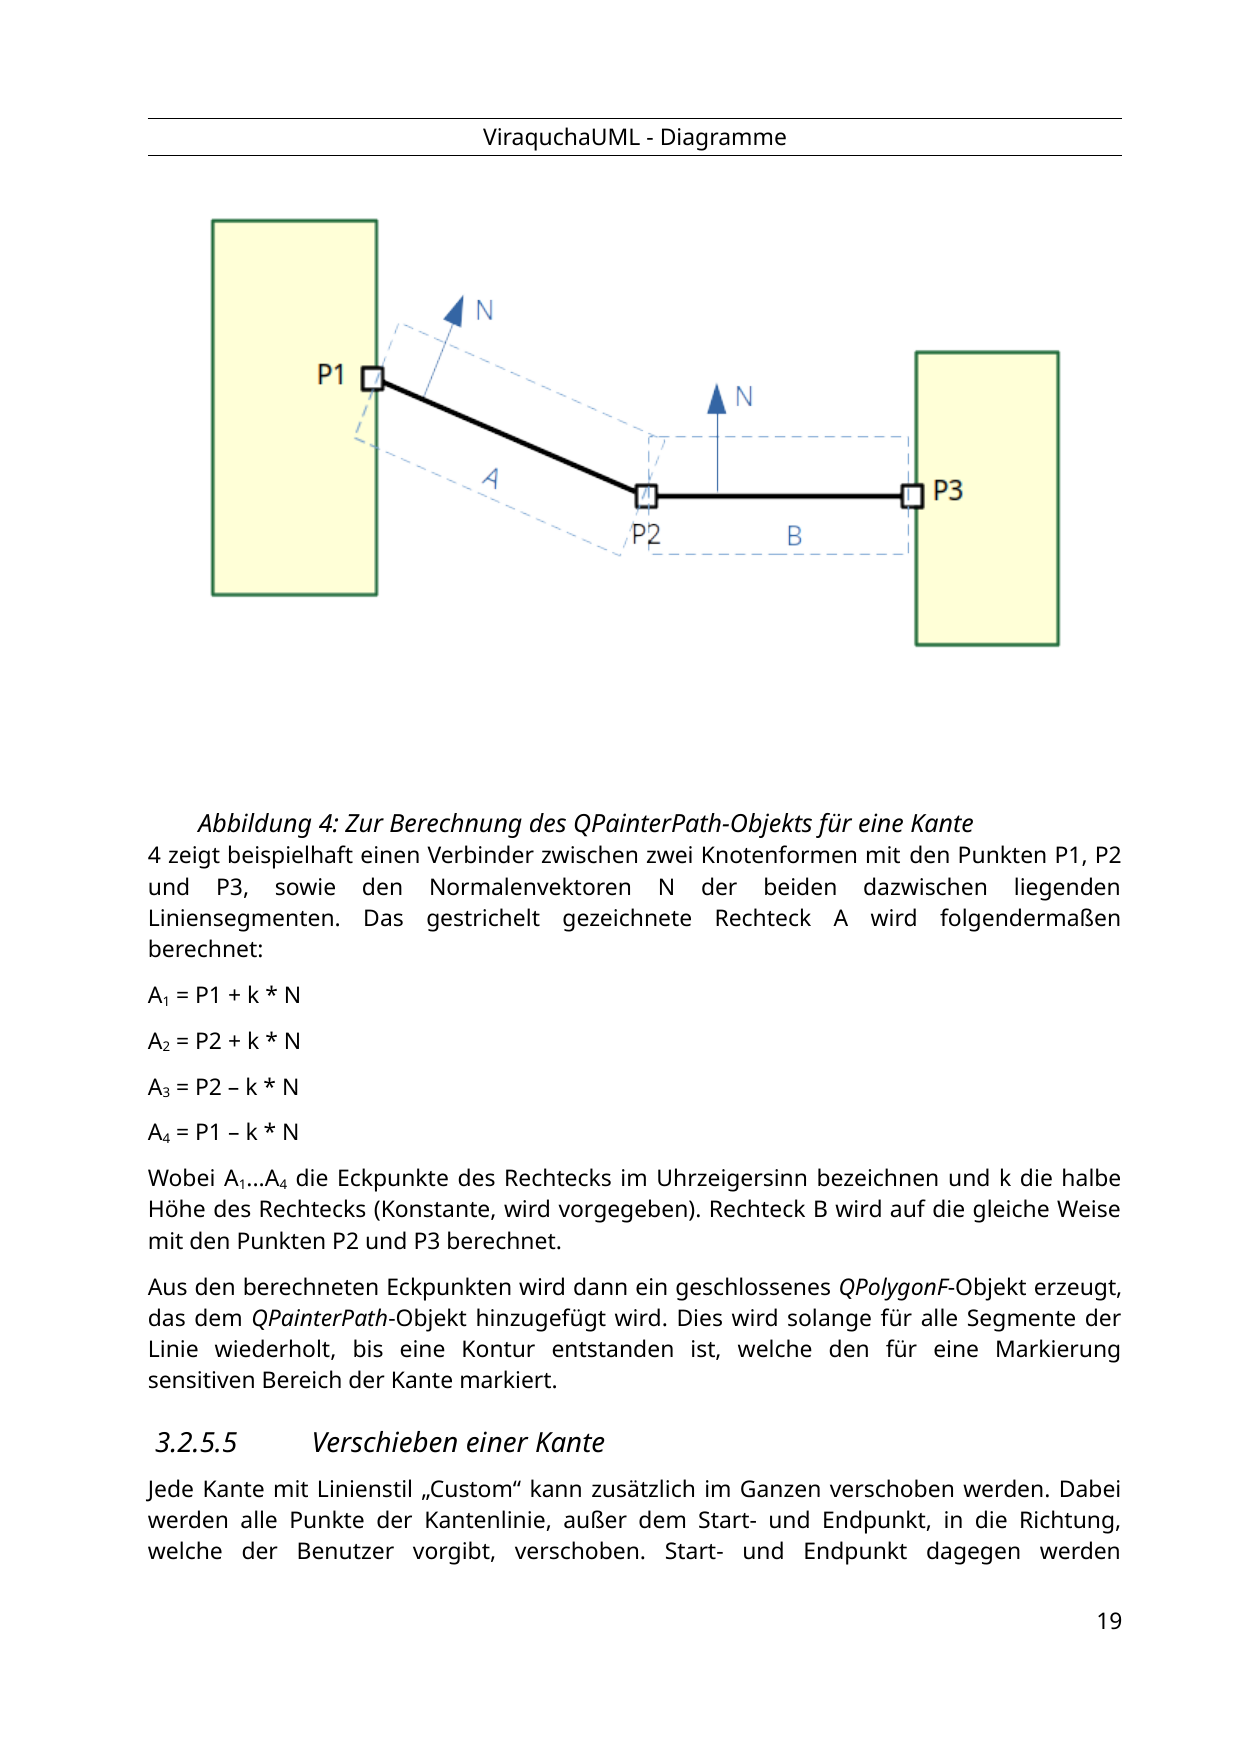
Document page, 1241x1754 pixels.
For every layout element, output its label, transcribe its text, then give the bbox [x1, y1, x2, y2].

text Wobei A1...A4 die Eckpunkte des Rechtecks im Uhrzeigersinn bezeichnen und k die halbe Höhe des Rechtecks (Konstante, wird vorgegeben). Rechteck B wird auf die gleiche Weise mit den Punkten P2 und P3 berechnet. [148, 1162, 1122, 1256]
text Abbildung 4 zeigt beispielhaft einen Verbinder zwischen zwei Knotenformen mit den Punkten P1, P2 und P3, sowie den Normalenvektoren N der beiden dazwischen liegenden Liniensegmenten. Das gestrichelt gezeichnete Rechteck A wird folgendermaßen berechnet: [148, 806, 1122, 964]
text A3 = P2 – k * N [148, 1071, 1122, 1102]
text Jede Kante mit Linienstil „Custom“ kann zusätzlich im Ganzen verschoben werden. Dabei werden alle Punkte der Kantenlinie, außer dem Start- und Endpunkt, in die Richtung, welche der Benutzer vorgibt, verschoben. Start- und Endpunkt dagegen werden [148, 1473, 1122, 1567]
text A1 = P1 + k * N [148, 979, 1122, 1010]
text Aus den berechneten Eckpunkten wird dann ein geschlossenes QPolygonF-Objekt erzeugt, das dem QPainterPath-Objekt hinzugefügt wird. Dies wird solange für alle Segmente der Linie wiederholt, bis eine Kontur entstanden ist, welche den für eine Markierung sensitiven Bereich der Kante markiert. [148, 1271, 1122, 1396]
text A4 = P1 – k * N [148, 1116, 1122, 1148]
subtitle Verschieben einer Kante [148, 1423, 1122, 1460]
text A2 = P2 + k * N [148, 1025, 1122, 1056]
picture [198, 185, 1072, 806]
text Abbildung 4: Zur Berechnung des QPainterPath-Objekts für eine Kante [198, 806, 1072, 839]
